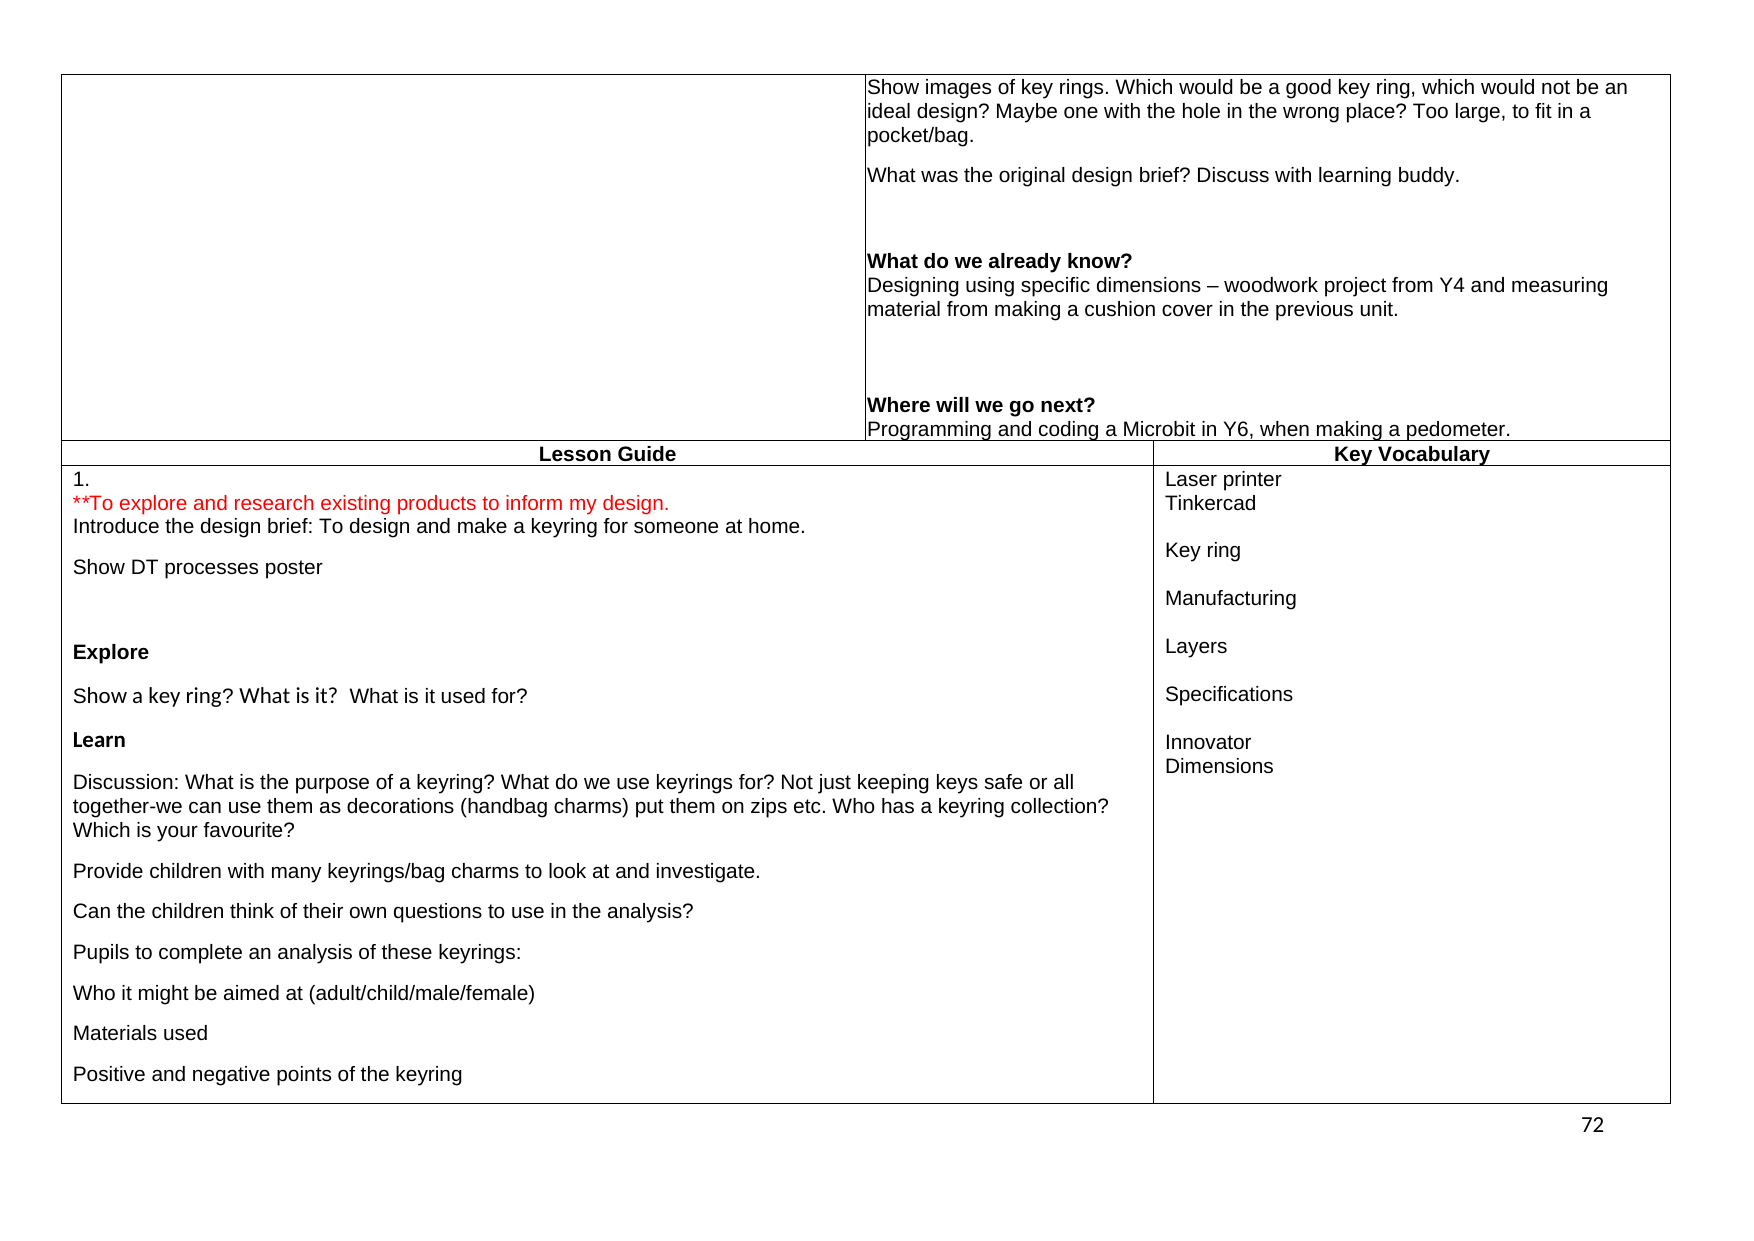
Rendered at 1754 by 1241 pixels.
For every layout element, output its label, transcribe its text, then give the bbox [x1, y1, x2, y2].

table_cell 1. **To explore and research existing products to inform my design. Introduce the design brief: To design and make a keyring for someone at home. Show DT processes poster Explore Show a key ring? What is it? What is it used for? Learn Discussion: What is the purpose of a keyring? What do we use keyrings for? Not just keeping keys safe or all together-we can use them as decorations (handbag charms) put them on zips etc. Who has a keyring collection? Which is your favourite? Provide children with many keyrings/bag charms to look at and investigate. Can the children think of their own questions to use in the analysis? Pupils to complete an analysis of these keyrings: Who it might be aimed at (adult/child/male/female) Materials used Positive and negative points of the keyring [62, 466, 1153, 1102]
table_cell Laser printer Tinkercad Key ring Manufacturing Layers Specifications Innovator Dimensions [1154, 466, 1670, 1102]
table_cell Show images of key rings. Which would be a good key ring, which would not be an ideal design? Maybe one with the hole in the wrong place? Too large, to fit in a pocket/bag. What was the original design brief? Discuss with learning buddy. What do we already know? Designing using specific dimensions – woodwork project from Y4 and measuring material from making a cushion cover in the previous unit. Where will we go next? Programming and coding a Microbit in Y6, when making a pedometer. [866, 75, 1670, 440]
table_cell [62, 75, 865, 440]
table_cell Lesson Guide [62, 441, 1153, 465]
table_cell Key Vocabulary [1154, 441, 1670, 465]
